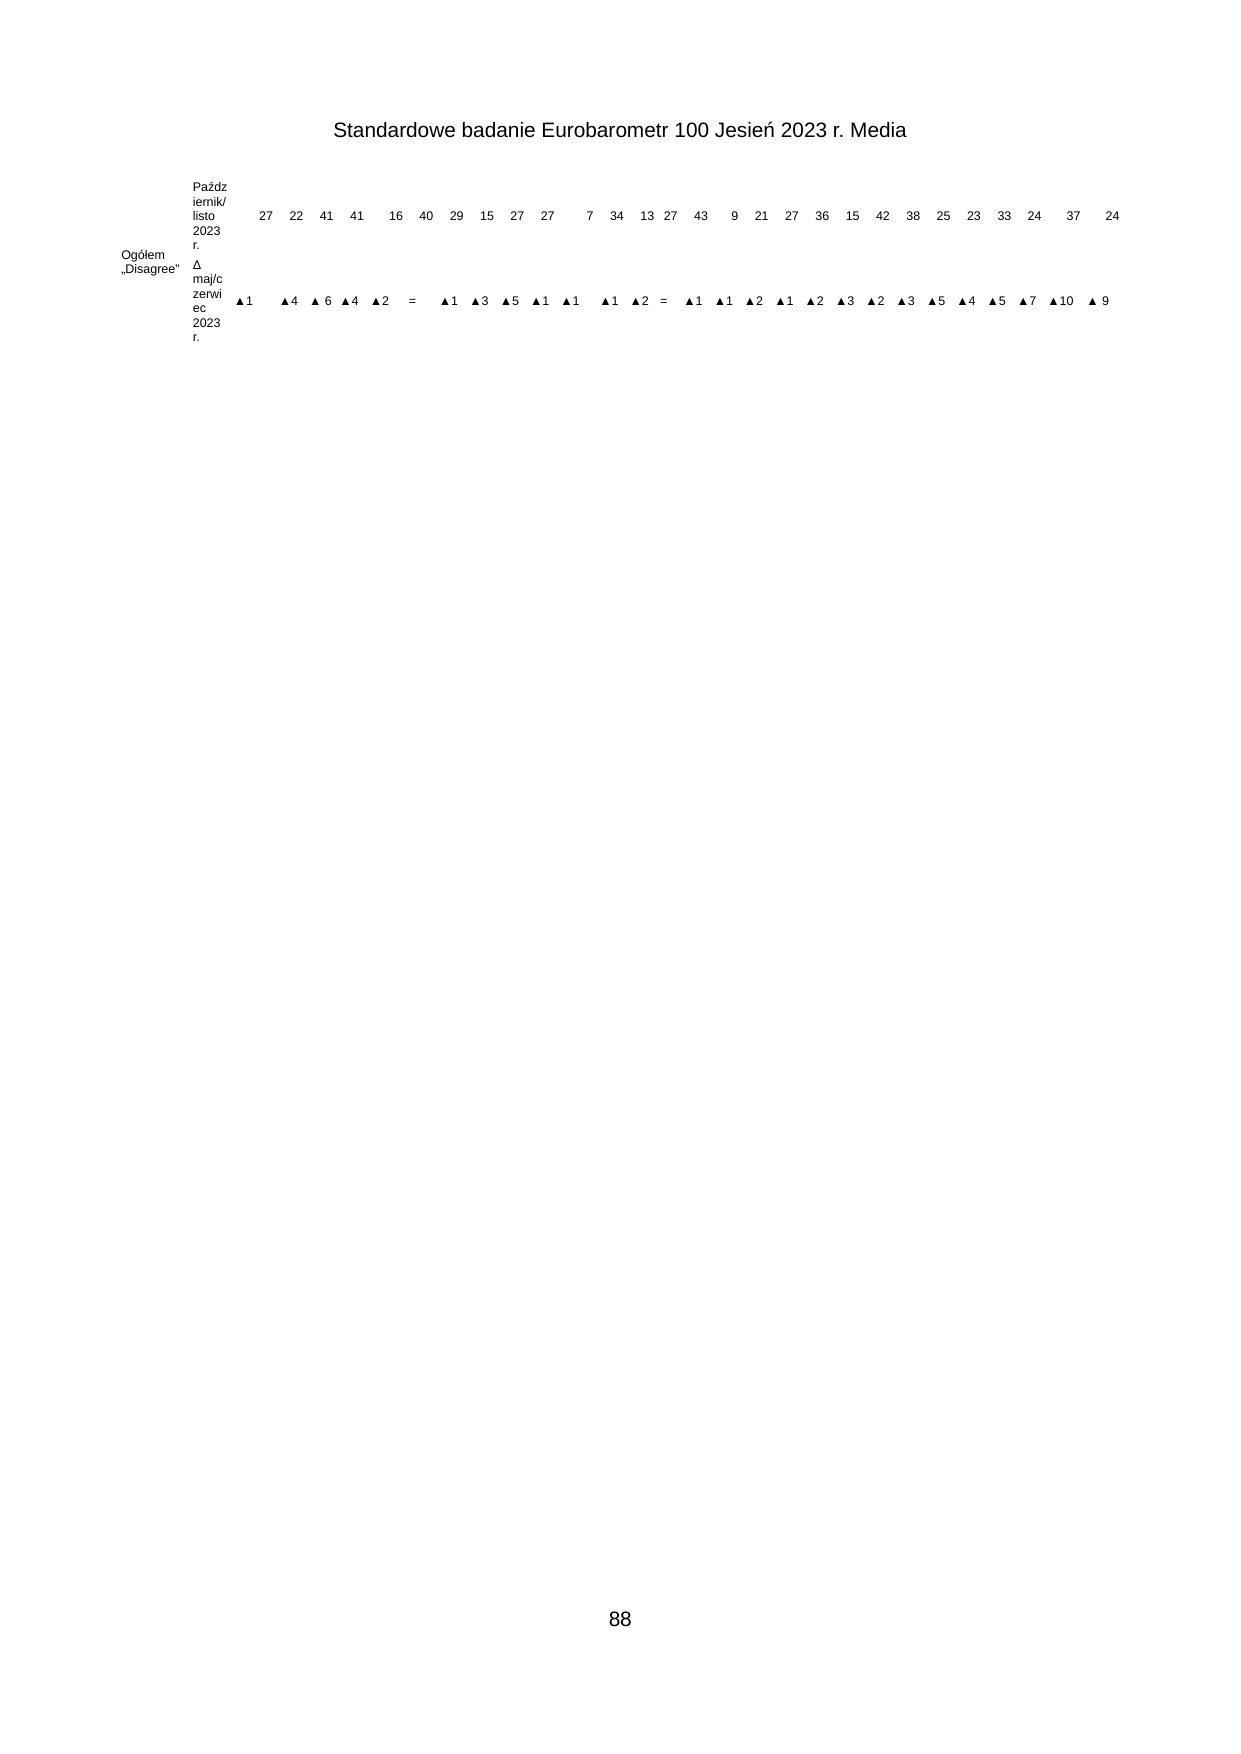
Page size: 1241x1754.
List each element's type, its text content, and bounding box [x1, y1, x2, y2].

table_cell ▲2 [367, 255, 406, 347]
table_cell 33 [984, 177, 1014, 255]
table_cell ▲1 [771, 255, 801, 347]
table_cell ▲2 [801, 255, 832, 347]
table_cell 27 [497, 177, 527, 255]
table_cell 22 [276, 177, 306, 255]
table_cell 41 [306, 177, 336, 255]
table_cell 38 [893, 177, 923, 255]
table_cell 24 [1083, 177, 1122, 255]
table_cell 23 [953, 177, 983, 255]
table_cell Δ maj/czerwiec 2023 r. [190, 255, 231, 347]
table_cell ▲4 [276, 255, 306, 347]
table_cell ▲2 [741, 255, 771, 347]
table_cell 13 [626, 177, 657, 255]
table_cell 7 [557, 177, 596, 255]
table_cell ▲1 [527, 255, 557, 347]
table_cell 40 [406, 177, 436, 255]
table_cell 24 [1014, 177, 1044, 255]
table_cell ▲4 [953, 255, 983, 347]
table_cell = [657, 255, 680, 347]
table_cell 16 [367, 177, 406, 255]
table_cell 36 [801, 177, 832, 255]
table_cell Ogółem „Disagree” [118, 177, 190, 347]
table_cell 37 [1044, 177, 1083, 255]
table_cell ▲10 [1044, 255, 1083, 347]
table_cell 27 [231, 177, 276, 255]
table_cell ▲2 [862, 255, 892, 347]
table_cell ▲7 [1014, 255, 1044, 347]
table_cell ▲5 [923, 255, 953, 347]
table_cell 15 [832, 177, 862, 255]
table_cell ▲3 [832, 255, 862, 347]
table_cell ▲3 [466, 255, 497, 347]
table_cell 41 [336, 177, 367, 255]
table_cell ▲5 [984, 255, 1014, 347]
table_cell ▲1 [557, 255, 596, 347]
table_cell ▲1 [711, 255, 741, 347]
table_cell 27 [771, 177, 801, 255]
table_cell 43 [680, 177, 711, 255]
table_cell ▲5 [497, 255, 527, 347]
table_cell 29 [436, 177, 466, 255]
table_cell ▲1 [231, 255, 276, 347]
table_cell Październik/listo 2023 r. [190, 177, 231, 255]
table_cell ▲4 [336, 255, 367, 347]
table_cell ▲3 [893, 255, 923, 347]
table_cell 27 [657, 177, 680, 255]
table_cell 34 [596, 177, 626, 255]
table_cell ▲1 [680, 255, 711, 347]
table_cell 21 [741, 177, 771, 255]
table_cell 27 [527, 177, 557, 255]
table_cell ▲1 [436, 255, 466, 347]
table_cell ▲ 9 [1083, 255, 1122, 347]
table_cell 25 [923, 177, 953, 255]
table_cell ▲1 [596, 255, 626, 347]
table_cell 9 [711, 177, 741, 255]
table_cell 15 [466, 177, 497, 255]
table_cell ▲2 [626, 255, 657, 347]
table_cell ▲ 6 [306, 255, 336, 347]
table_cell = [406, 255, 436, 347]
table_cell 42 [862, 177, 892, 255]
